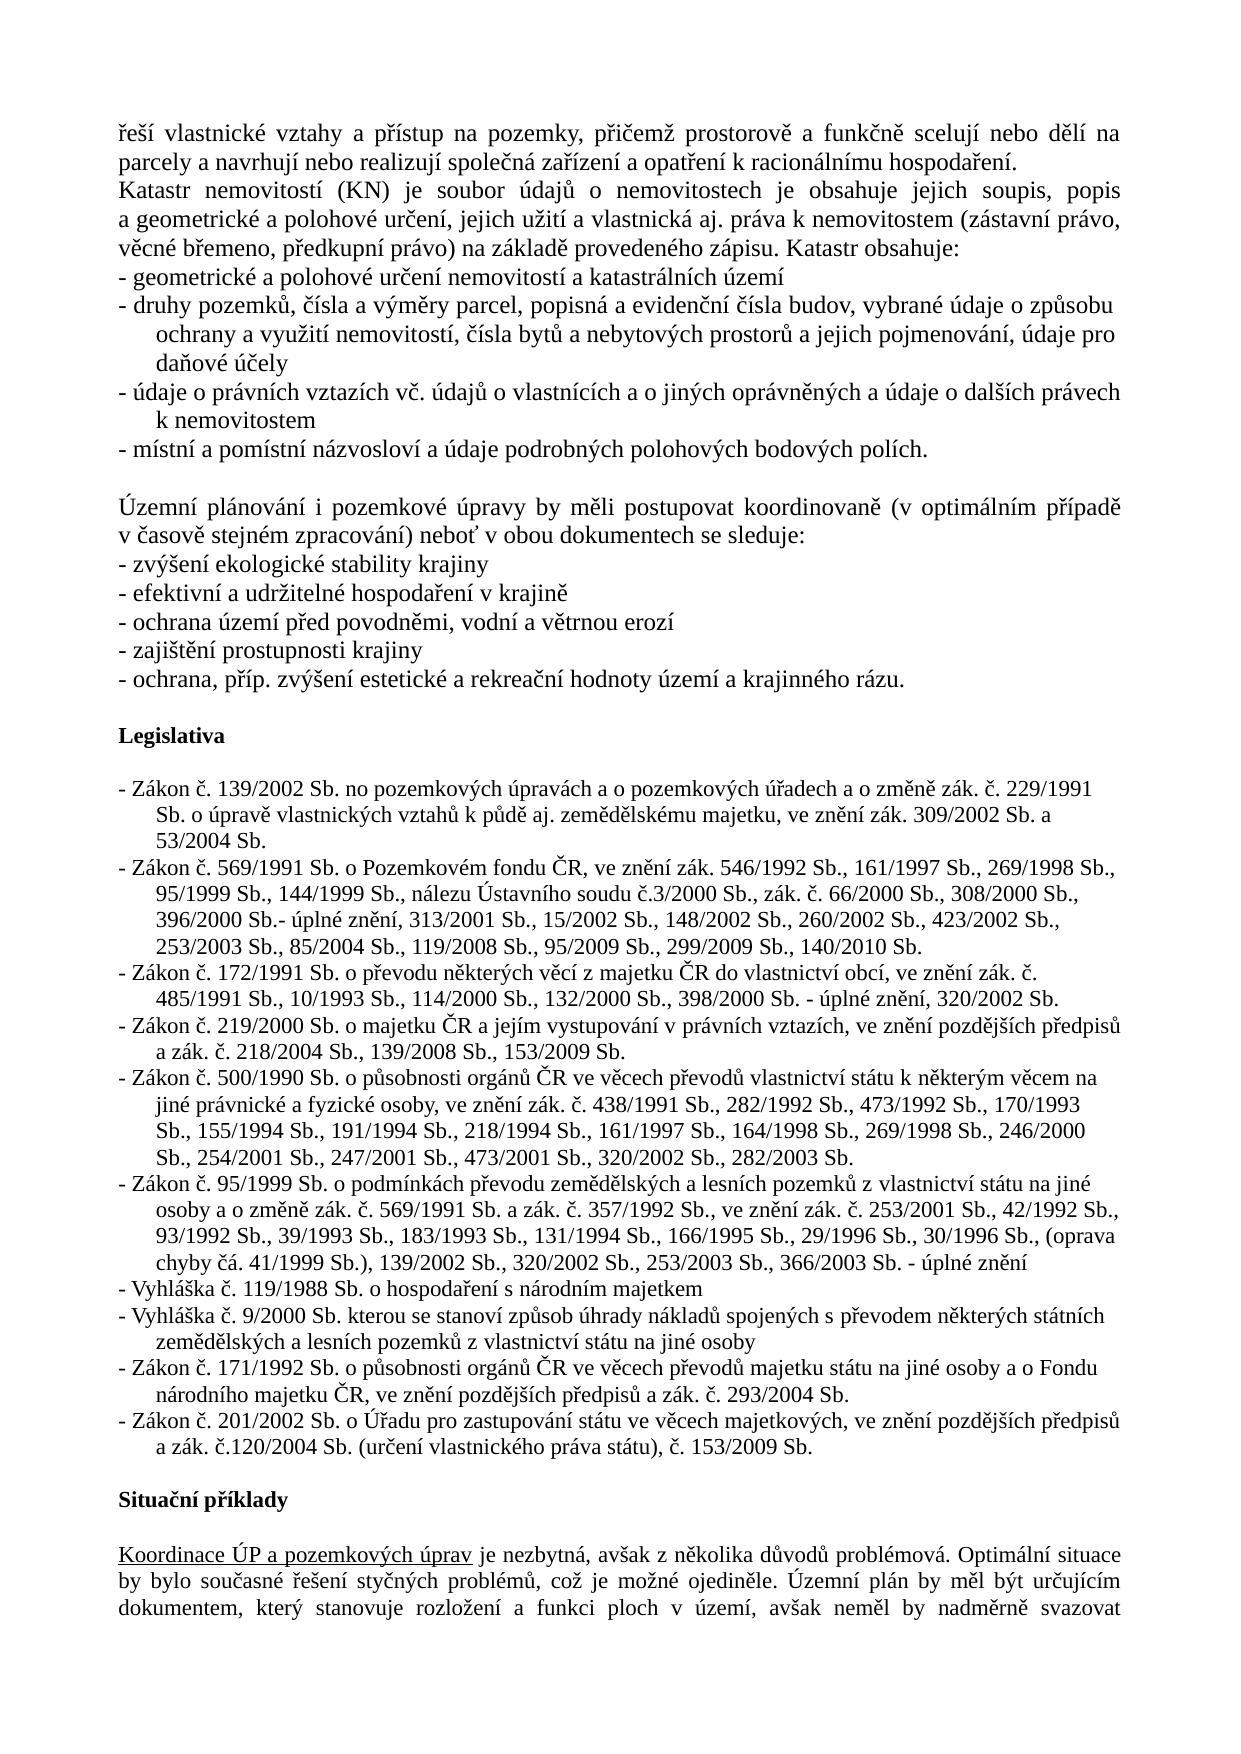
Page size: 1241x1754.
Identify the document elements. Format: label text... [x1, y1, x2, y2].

list - druhy pozemků, čísla a výměry parcel, popisná a evidenční čísla budov, vybrané údaje o způsobu ochrany a využití nemovitostí, čísla bytů a nebytových prostorů a jejich pojmenování, údaje pro daňové účely [118, 291, 1122, 377]
list - údaje o právních vztazích vč. údajů o vlastnících a o jiných oprávněných a údaje o dalších právech k nemovitostem [118, 377, 1122, 434]
list - Zákon č. 500/1990 Sb. o působnosti orgánů ČR ve věcech převodů vlastnictví státu k některým věcem na jiné právnické a fyzické osoby, ve znění zák. č. 438/1991 Sb., 282/1992 Sb., 473/1992 Sb., 170/1993 Sb., 155/1994 Sb., 191/1994 Sb., 218/1994 Sb., 161/1997 Sb., 164/1998 Sb., 269/1998 Sb., 246/2000 Sb., 254/2001 Sb., 247/2001 Sb., 473/2001 Sb., 320/2002 Sb., 282/2003 Sb. [118, 1064, 1122, 1170]
list Územní plánování i pozemkové úpravy by měli postupovat koordinovaně (v optimálním případě v časově stejném zpracování) neboť v obou dokumentech se sleduje: [118, 492, 1122, 549]
list - Vyhláška č. 119/1988 Sb. o hospodaření s národním majetkem [118, 1275, 1122, 1302]
list - ochrana území před povodněmi, vodní a větrnou erozí [118, 607, 1122, 636]
list - ochrana, příp. zvýšení estetické a rekreační hodnoty území a krajinného rázu. [118, 664, 1122, 693]
list - zvýšení ekologické stability krajiny [118, 549, 1122, 578]
list - místní a pomístní názvosloví a údaje podrobných polohových bodových polích. [118, 434, 1122, 463]
list řeší vlastnické vztahy a přístup na pozemky, přičemž prostorově a funkčně scelují nebo dělí na parcely a navrhují nebo realizují společná zařízení a opatření k racionálnímu hospodaření. [118, 118, 1122, 176]
text Legislativa [118, 722, 1122, 748]
text Situační příklady [118, 1486, 1122, 1512]
list - Zákon č. 171/1992 Sb. o působnosti orgánů ČR ve věcech převodů majetku státu na jiné osoby a o Fondu národního majetku ČR, ve znění pozdějších předpisů a zák. č. 293/2004 Sb. [118, 1354, 1122, 1407]
list - Zákon č. 201/2002 Sb. o Úřadu pro zastupování státu ve věcech majetkových, ve znění pozdějších předpisů a zák. č.120/2004 Sb. (určení vlastnického práva státu), č. 153/2009 Sb. [118, 1407, 1122, 1460]
list - Zákon č. 219/2000 Sb. o majetku ČR a jejím vystupování v právních vztazích, ve znění pozdějších předpisů a zák. č. 218/2004 Sb., 139/2008 Sb., 153/2009 Sb. [118, 1012, 1122, 1064]
list - efektivní a udržitelné hospodaření v krajině [118, 578, 1122, 607]
list - Zákon č. 172/1991 Sb. o převodu některých věcí z majetku ČR do vlastnictví obcí, ve znění zák. č. 485/1991 Sb., 10/1993 Sb., 114/2000 Sb., 132/2000 Sb., 398/2000 Sb. - úplné znění, 320/2002 Sb. [118, 959, 1122, 1012]
list - Zákon č. 95/1999 Sb. o podmínkách převodu zemědělských a lesních pozemků z vlastnictví státu na jiné osoby a o změně zák. č. 569/1991 Sb. a zák. č. 357/1992 Sb., ve znění zák. č. 253/2001 Sb., 42/1992 Sb., 93/1992 Sb., 39/1993 Sb., 183/1993 Sb., 131/1994 Sb., 166/1995 Sb., 29/1996 Sb., 30/1996 Sb., (oprava chyby čá. 41/1999 Sb.), 139/2002 Sb., 320/2002 Sb., 253/2003 Sb., 366/2003 Sb. - úplné znění [118, 1170, 1122, 1275]
list Katastr nemovitostí (KN) je soubor údajů o nemovitostech je obsahuje jejich soupis, popis a geometrické a polohové určení, jejich užití a vlastnická aj. práva k nemovitostem (zástavní právo, věcné břemeno, předkupní právo) na základě provedeného zápisu. Katastr obsahuje: [118, 176, 1122, 262]
list - geometrické a polohové určení nemovitostí a katastrálních území [118, 262, 1122, 291]
text Koordinace ÚP a pozemkových úprav je nezbytná, avšak z několika důvodů problémová. Optimální situace by bylo současné řešení styčných problémů, což je možné ojediněle. Územní plán by měl být určujícím dokumentem, který stanovuje rozložení a funkci ploch v území, avšak neměl by nadměrně svazovat [118, 1541, 1122, 1620]
list - Vyhláška č. 9/2000 Sb. kterou se stanoví způsob úhrady nákladů spojených s převodem některých státních zemědělských a lesních pozemků z vlastnictví státu na jiné osoby [118, 1302, 1122, 1354]
list - Zákon č. 569/1991 Sb. o Pozemkovém fondu ČR, ve znění zák. 546/1992 Sb., 161/1997 Sb., 269/1998 Sb., 95/1999 Sb., 144/1999 Sb., nálezu Ústavního soudu č.3/2000 Sb., zák. č. 66/2000 Sb., 308/2000 Sb., 396/2000 Sb.- úplné znění, 313/2001 Sb., 15/2002 Sb., 148/2002 Sb., 260/2002 Sb., 423/2002 Sb., 253/2003 Sb., 85/2004 Sb., 119/2008 Sb., 95/2009 Sb., 299/2009 Sb., 140/2010 Sb. [118, 854, 1122, 959]
list - zajištění prostupnosti krajiny [118, 636, 1122, 664]
list - Zákon č. 139/2002 Sb. no pozemkových úpravách a o pozemkových úřadech a o změně zák. č. 229/1991 Sb. o úpravě vlastnických vztahů k půdě aj. zemědělskému majetku, ve znění zák. 309/2002 Sb. a 53/2004 Sb. [118, 774, 1122, 854]
